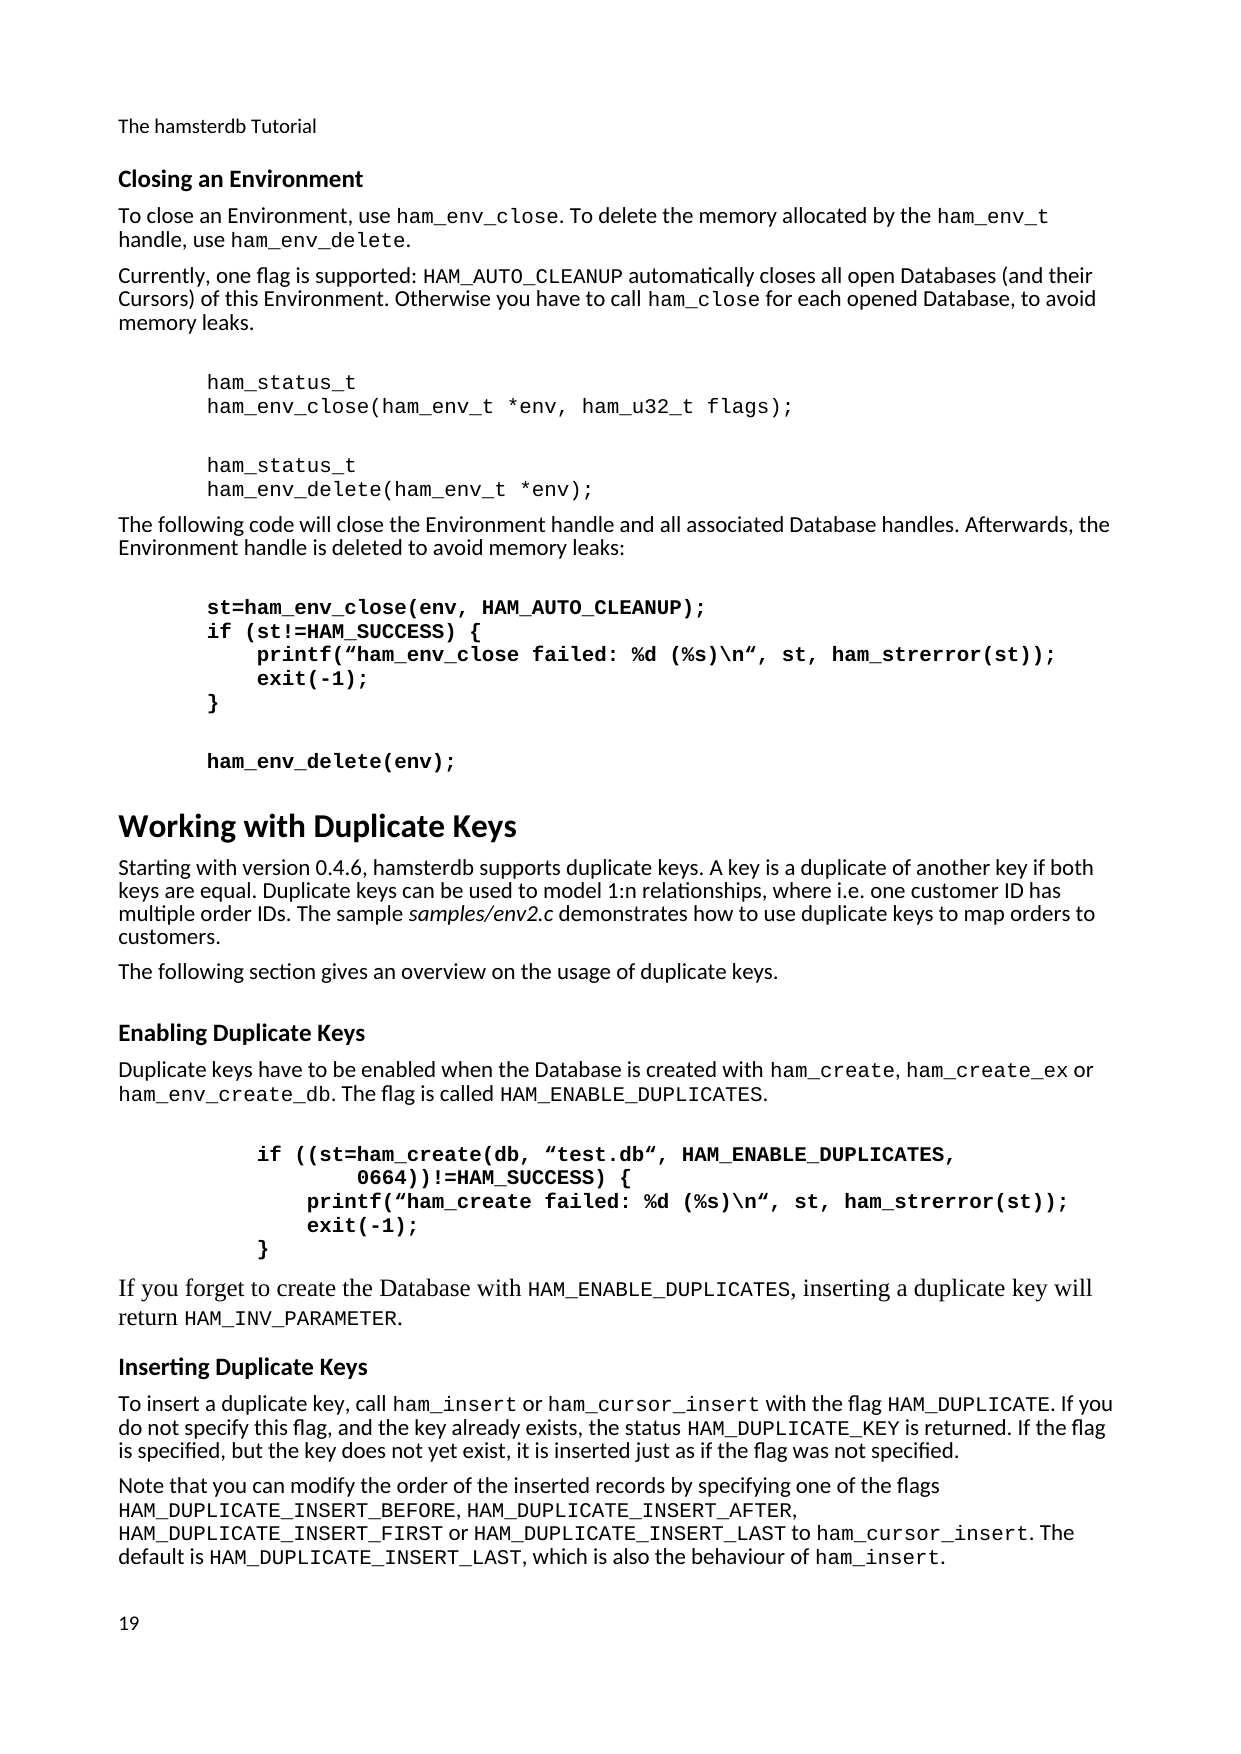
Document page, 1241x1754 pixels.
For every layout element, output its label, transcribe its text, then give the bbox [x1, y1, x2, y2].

text Duplicate keys have to be enabled when the Database is created with ham_create, ham_create_ex or ham_env_create_db. The flag is called HAM_ENABLE_DUPLICATES. [118, 1060, 1122, 1108]
text if ((st=ham_create(db, “test.db“, HAM_ENABLE_DUPLICATES, 0664))!=HAM_SUCCESS) { printf(“ham_create failed: %d (%s)\n“, st, ham_strerror(st)); exit(-1); } [207, 1144, 1122, 1262]
text Note that you can modify the order of the inserted records by specifying one of the flags HAM_DUPLICATE_INSERT_BEFORE, HAM_DUPLICATE_INSERT_AFTER, HAM_DUPLICATE_INSERT_FIRST or HAM_DUPLICATE_INSERT_LAST to ham_cursor_insert. The default is HAM_DUPLICATE_INSERT_LAST, which is also the behaviour of ham_insert. [118, 1477, 1122, 1571]
text ham_env_delete(env); [207, 751, 1122, 775]
text To close an Environment, use ham_env_close. To delete the memory allocated by the ham_env_t handle, use ham_env_delete. [118, 206, 1122, 253]
text If you forget to create the Database with HAM_ENABLE_DUPLICATES, inserting a duplicate key will return HAM_INV_PARAMETER. [118, 1274, 1122, 1331]
text ham_status_t ham_env_close(ham_env_t *env, ham_u32_t flags); [207, 372, 1122, 419]
subtitle Working with Duplicate Keys [118, 812, 1122, 846]
subtitle Inserting Duplicate Keys [118, 1356, 1122, 1381]
text Currently, one flag is supported: HAM_AUTO_CLEANUP automatically closes all open Databases (and their Cursors) of this Environment. Otherwise you have to call ham_close for each opened Database, to avoid memory leaks. [118, 266, 1122, 336]
subtitle Closing an Environment [118, 168, 1122, 193]
text The following section gives an overview on the usage of duplicate keys. [118, 962, 1122, 985]
subtitle Enabling Duplicate Keys [118, 1023, 1122, 1048]
text ham_status_t ham_env_delete(ham_env_t *env); [207, 455, 1122, 503]
text Starting with version 0.4.6, hamsterdb supports duplicate keys. A key is a duplicate of another key if both keys are equal. Duplicate keys can be used to model 1:n relationships, where i.e. one customer ID has multiple order IDs. The sample samples/env2.c demonstrates how to use duplicate keys to map orders to customers. [118, 858, 1122, 950]
text To insert a duplicate key, call ham_insert or ham_cursor_insert with the flag HAM_DUPLICATE. If you do not specify this flag, and the key already exists, the status HAM_DUPLICATE_KEY is returned. If the flag is specified, but the key does not yet exist, it is inserted just as if the flag was not specified. [118, 1394, 1122, 1464]
text st=ham_env_close(env, HAM_AUTO_CLEANUP); if (st!=HAM_SUCCESS) { printf(“ham_env_close failed: %d (%s)\n“, st, ham_strerror(st)); exit(-1); } [207, 597, 1122, 715]
text The following code will close the Environment handle and all associated Database handles. Afterwards, the Environment handle is deleted to avoid memory leaks: [118, 515, 1122, 561]
